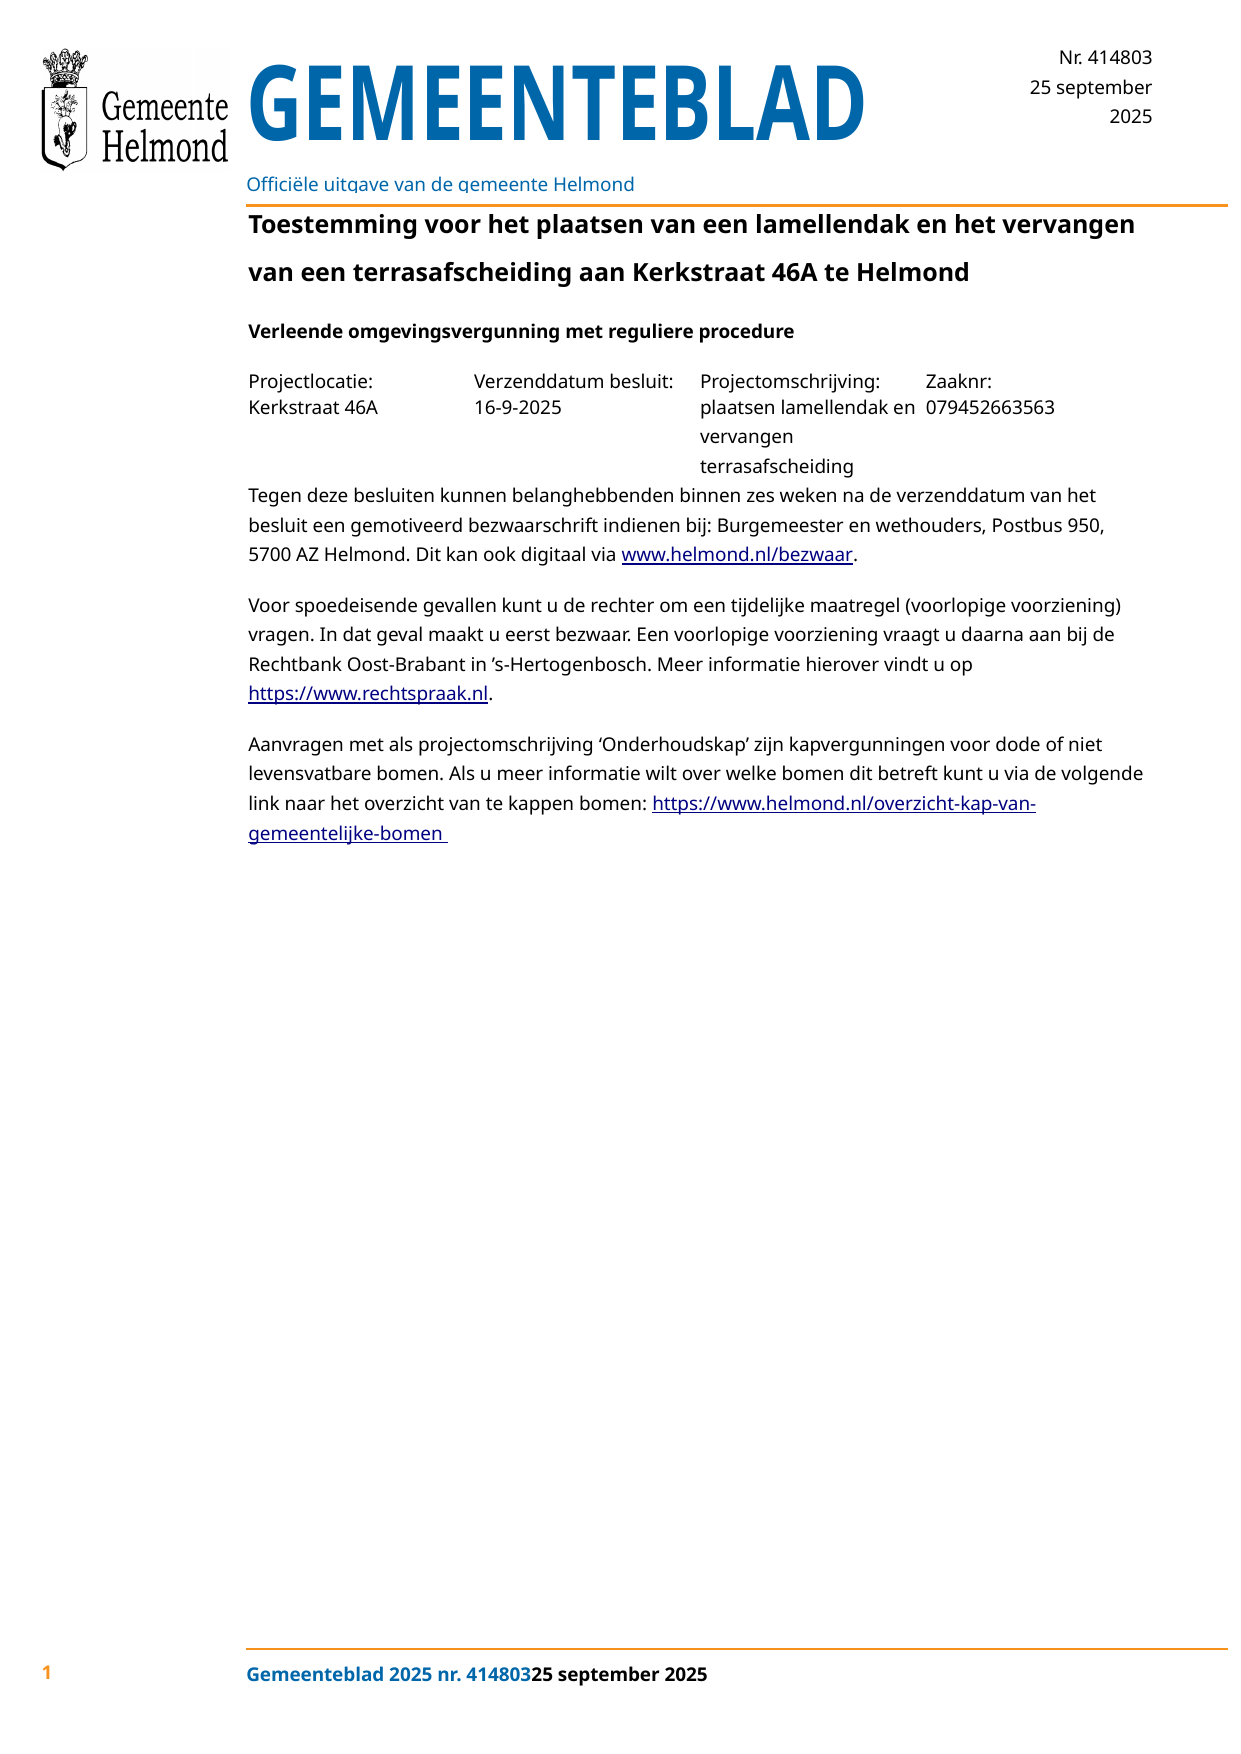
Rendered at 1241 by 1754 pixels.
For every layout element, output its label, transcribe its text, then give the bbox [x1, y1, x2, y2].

table_header Projectlocatie: [248, 369, 474, 394]
picture [41, 47, 231, 172]
text Aanvragen met als projectomschrijving ‘Onderhoudskap’ zijn kapvergunningen voor dode of niet levensvatbare bomen. Als u meer informatie wilt over welke bomen dit betreft kunt u via de volgende link naar het overzicht van te kappen bomen: https://www.helmond.nl/overzicht-kap-van-gemeentelijke-bomen [248, 731, 1152, 846]
table_cell 16-9-2025 [474, 394, 700, 479]
table_cell 079452663563 [926, 394, 1152, 479]
text Voor spoedeisende gevallen kunt u de rechter om een tijdelijke maatregel (voorlopige voorziening) vragen. In dat geval maakt u eerst bezwaar. Een voorlopige voorziening vraagt u daarna aan bij de Rechtbank Oost-Brabant in ’s-Hertogenbosch. Meer informatie hierover vindt u op https://www.rechtspraak.nl. [248, 592, 1152, 706]
text Tegen deze besluiten kunnen belanghebbenden binnen zes weken na de verzenddatum van het besluit een gemotiveerd bezwaarschrift indienen bij: Burgemeester en wethouders, Postbus 950, 5700 AZ Helmond. Dit kan ook digitaal via www.helmond.nl/bezwaar. [248, 482, 1152, 567]
text Verleende omgevingsvergunning met reguliere procedure [248, 318, 1152, 344]
text Toestemming voor het plaatsen van een lamellendak en het vervangen van een terrasafscheiding aan Kerkstraat 46A te Helmond [248, 207, 1152, 288]
table_cell plaatsen lamellendak en vervangen terrasafscheiding [700, 394, 926, 479]
table_header Verzenddatum besluit: [474, 369, 700, 394]
table_header Projectomschrijving: [700, 369, 926, 394]
table_cell Kerkstraat 46A [248, 394, 474, 479]
table_header Zaaknr: [926, 369, 1152, 394]
